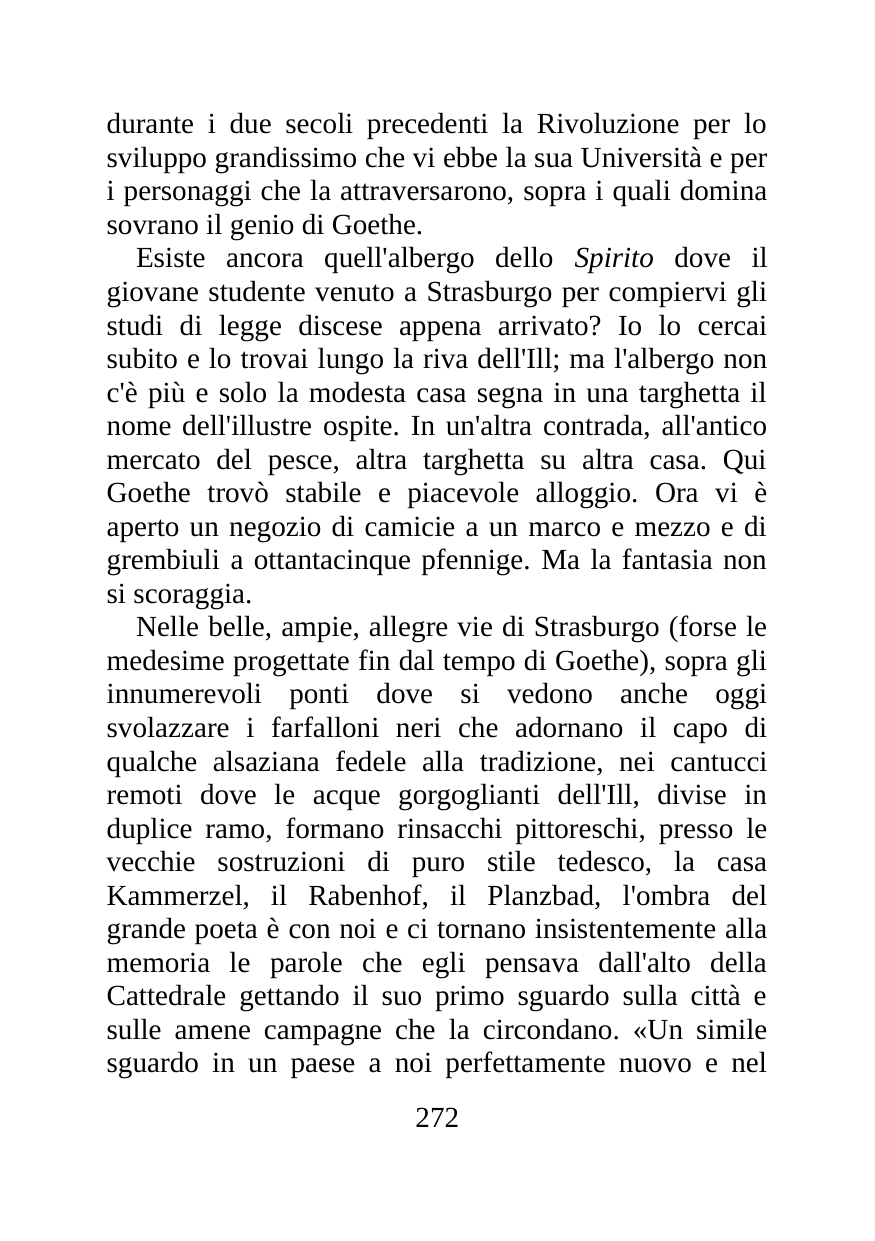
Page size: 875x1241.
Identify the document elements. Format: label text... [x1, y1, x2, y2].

text Esiste ancora quell'albergo dello Spirito dove il giovane studente venuto a Strasburgo per compiervi gli studi di legge discese appena arrivato? Io lo cercai subito e lo trovai lungo la riva dell'Ill; ma l'albergo non c'è più e solo la modesta casa segna in una targhetta il nome dell'illustre ospite. In un'altra contrada, all'antico mercato del pesce, altra targhetta su altra casa. Qui Goethe trovò stabile e piacevole alloggio. Ora vi è aperto un negozio di camicie a un marco e mezzo e di grembiuli a ottantacinque pfennige. Ma la fantasia non si scoraggia. [106, 241, 768, 609]
text durante i due secoli precedenti la Rivoluzione per lo sviluppo grandissimo che vi ebbe la sua Università e per i personaggi che la attraversarono, sopra i quali domina sovrano il genio di Goethe. [106, 106, 768, 241]
text Nelle belle, ampie, allegre vie di Strasburgo (forse le medesime progettate fin dal tempo di Goethe), sopra gli innumerevoli ponti dove si vedono anche oggi svolazzare i farfalloni neri che adornano il capo di qualche alsaziana fedele alla tradizione, nei cantucci remoti dove le acque gorgoglianti dell'Ill, divise in duplice ramo, formano rinsacchi pittoreschi, presso le vecchie sostruzioni di puro stile tedesco, la casa Kammerzel, il Rabenhof, il Planzbad, l'ombra del grande poeta è con noi e ci tornano insistentemente alla memoria le parole che egli pensava dall'alto della Cattedrale gettando il suo primo sguardo sulla città e sulle amene campagne che la circondano. «Un simile sguardo in un paese a noi perfettamente nuovo e nel [106, 609, 768, 1079]
